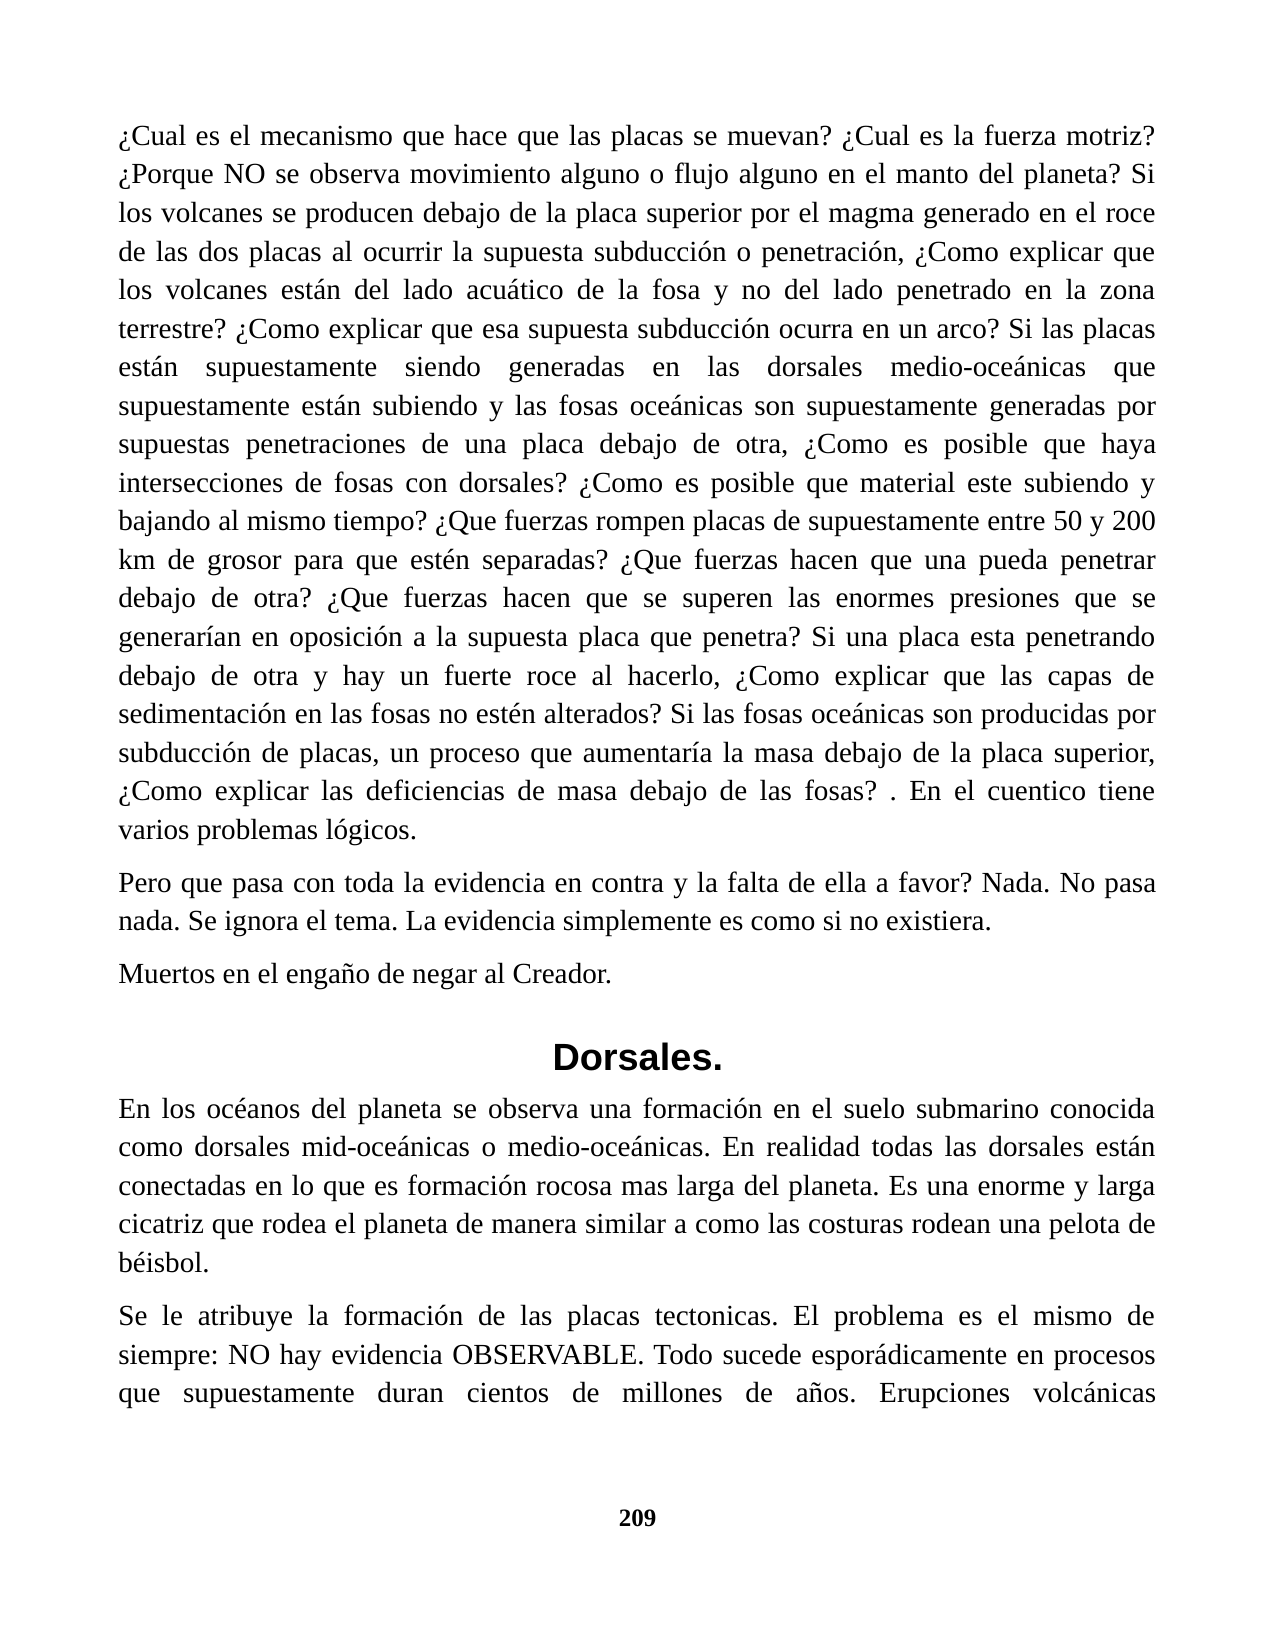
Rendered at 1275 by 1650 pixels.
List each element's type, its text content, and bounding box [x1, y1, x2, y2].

text ¿Cual es el mecanismo que hace que las placas se muevan? ¿Cual es la fuerza motriz? ¿Porque NO se observa movimiento alguno o flujo alguno en el manto del planeta? Si los volcanes se producen debajo de la placa superior por el magma generado en el roce de las dos placas al ocurrir la supuesta subducción o penetración, ¿Como explicar que los volcanes están del lado acuático de la fosa y no del lado penetrado en la zona terrestre? ¿Como explicar que esa supuesta subducción ocurra en un arco? Si las placas están supuestamente siendo generadas en las dorsales medio-oceánicas que supuestamente están subiendo y las fosas oceánicas son supuestamente generadas por supuestas penetraciones de una placa debajo de otra, ¿Como es posible que haya intersecciones de fosas con dorsales? ¿Como es posible que material este subiendo y bajando al mismo tiempo? ¿Que fuerzas rompen placas de supuestamente entre 50 y 200 km de grosor para que estén separadas? ¿Que fuerzas hacen que una pueda penetrar debajo de otra? ¿Que fuerzas hacen que se superen las enormes presiones que se generarían en oposición a la supuesta placa que penetra? Si una placa esta penetrando debajo de otra y hay un fuerte roce al hacerlo, ¿Como explicar que las capas de sedimentación en las fosas no estén alterados? Si las fosas oceánicas son producidas por subducción de placas, un proceso que aumentaría la masa debajo de la placa superior, ¿Como explicar las deficiencias de masa debajo de las fosas? . En el cuentico tiene varios problemas lógicos. [118, 118, 1157, 845]
text Se le atribuye la formación de las placas tectonicas. El problema es el mismo de siempre: NO hay evidencia OBSERVABLE. Todo sucede esporádicamente en procesos que supuestamente duran cientos de millones de años. Erupciones volcánicas [118, 1298, 1157, 1409]
text Pero que pasa con toda la evidencia en contra y la falta de ella a favor? Nada. No pasa nada. Se ignora el tema. La evidencia simplemente es como si no existiera. [118, 865, 1157, 937]
subtitle Dorsales. [118, 1035, 1157, 1078]
text En los océanos del planeta se observa una formación en el suelo submarino conocida como dorsales mid-oceánicas o medio-oceánicas. En realidad todas las dorsales están conectadas en lo que es formación rocosa mas larga del planeta. Es una enorme y larga cicatriz que rodea el planeta de manera similar a como las costuras rodean una pelota de béisbol. [118, 1091, 1157, 1279]
text Muertos en el engaño de negar al Creador. [118, 957, 1157, 990]
